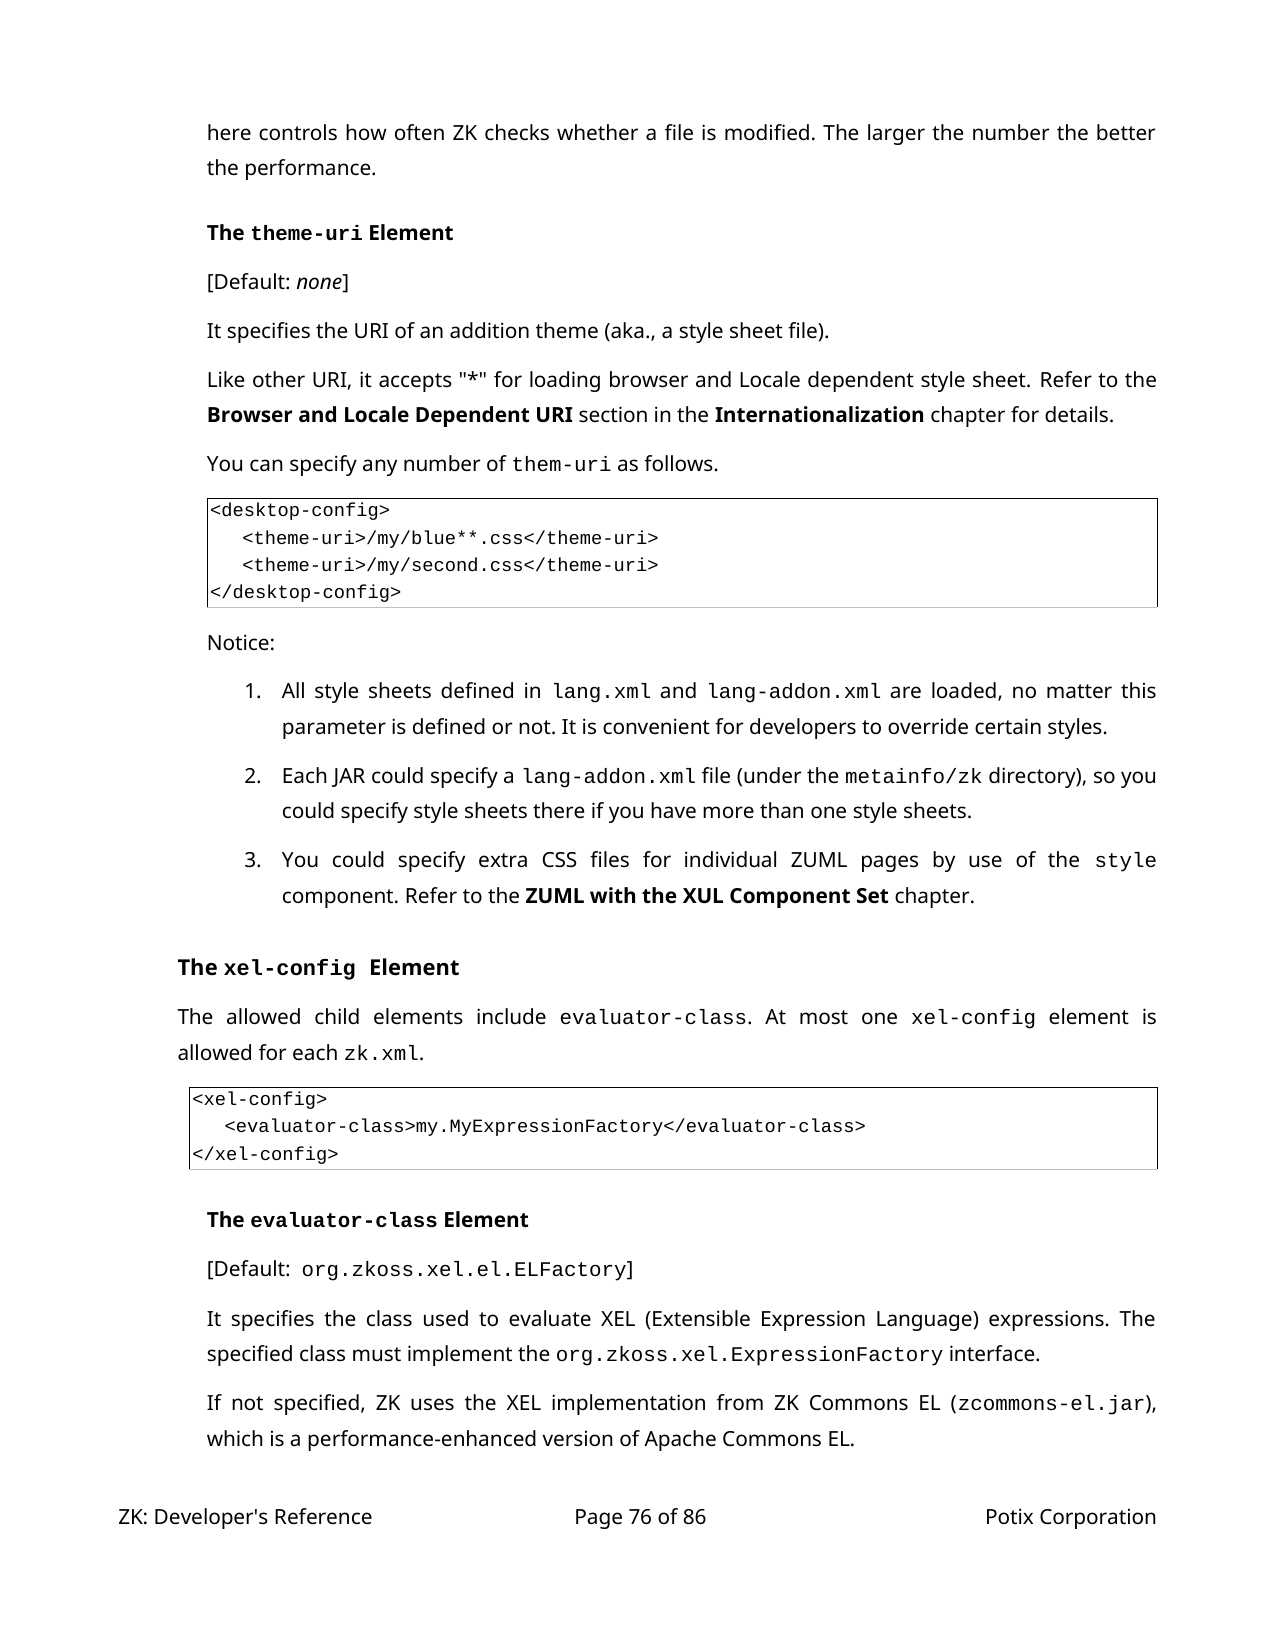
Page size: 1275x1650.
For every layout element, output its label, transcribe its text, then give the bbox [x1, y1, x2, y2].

subtitle The theme-uri Element [207, 218, 1157, 247]
list Each JAR could specify a lang-addon.xml file (under the metainfo/zk directory), so you could specify style sheets there if you have more than one style sheets. [244, 761, 1157, 825]
text <theme-uri>/my/second.css</theme-uri> [208, 553, 1157, 577]
text here controls how often ZK checks whether a file is modified. The larger the number the better the performance. [207, 118, 1157, 182]
text [Default: none] [207, 267, 1157, 296]
text It specifies the URI of an addition theme (aka., a style sheet file). [207, 316, 1157, 344]
text </desktop-config> [208, 580, 1157, 607]
list You could specify extra CSS files for individual ZUML pages by use of the style component. Refer to the ZUML with the XUL Component Set chapter. [244, 845, 1157, 909]
text <xel-config> [190, 1088, 1157, 1111]
text <theme-uri>/my/blue**.css</theme-uri> [208, 526, 1157, 550]
text <desktop-config> [208, 499, 1157, 523]
text It specifies the class used to evaluate XEL (Extensible Expression Language) expressions. The specified class must implement the org.zkoss.xel.ExpressionFactory interface. [207, 1304, 1157, 1367]
text <evaluator-class>my.MyExpressionFactory</evaluator-class> [190, 1114, 1157, 1138]
text You can specify any number of them-uri as follows. [207, 449, 1157, 478]
subtitle The evaluator-class Element [207, 1205, 1157, 1234]
text If not specified, ZK uses the XEL implementation from ZK Commons EL (zcommons-el.jar), which is a performance-enhanced version of Apache Commons EL. [207, 1388, 1157, 1452]
text Like other URI, it accepts "*" for loading browser and Locale dependent style sheet. Refer to the Browser and Locale Dependent URI section in the Internationalization chapter for details. [207, 365, 1157, 428]
text [Default: org.zkoss.xel.el.ELFactory] [207, 1254, 1157, 1283]
list All style sheets defined in lang.xml and lang-addon.xml are loaded, no matter this parameter is defined or not. It is convenient for developers to override certain styles. [244, 677, 1157, 740]
subtitle The xel-config Element [177, 952, 1157, 982]
text Notice: [207, 628, 1157, 656]
text </xel-config> [190, 1141, 1157, 1169]
text The allowed child elements include evaluator-class. At most one xel-config element is allowed for each zk.xml. [177, 1002, 1157, 1066]
